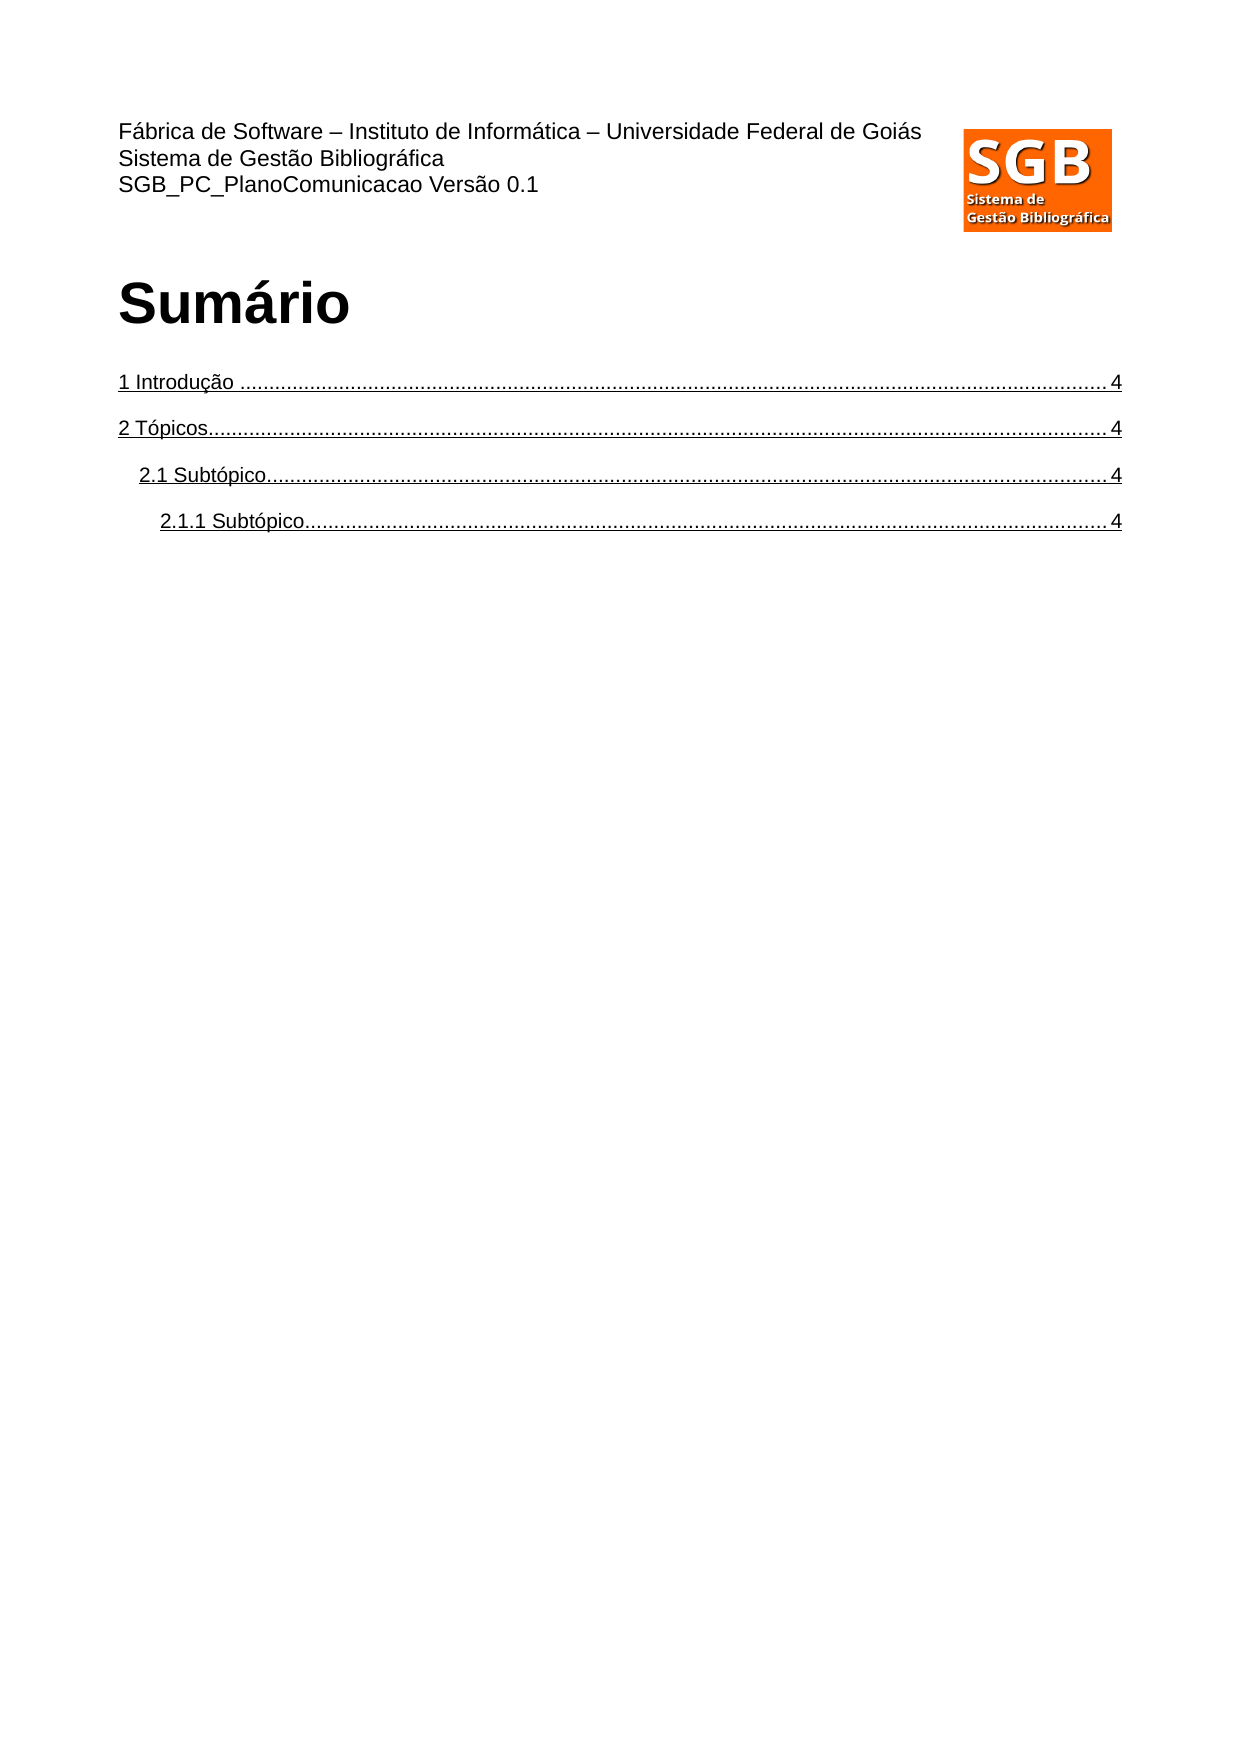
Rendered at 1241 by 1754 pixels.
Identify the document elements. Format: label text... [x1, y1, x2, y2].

text 2.1.1 Subtópico 4 [160, 509, 1122, 530]
text 2.1 Subtópico 4 [139, 462, 1122, 483]
text 1 Introdução 4 [118, 370, 1122, 391]
subtitle Sumário [118, 269, 1122, 336]
picture [963, 129, 1112, 232]
text 2 Tópicos 4 [118, 416, 1122, 437]
